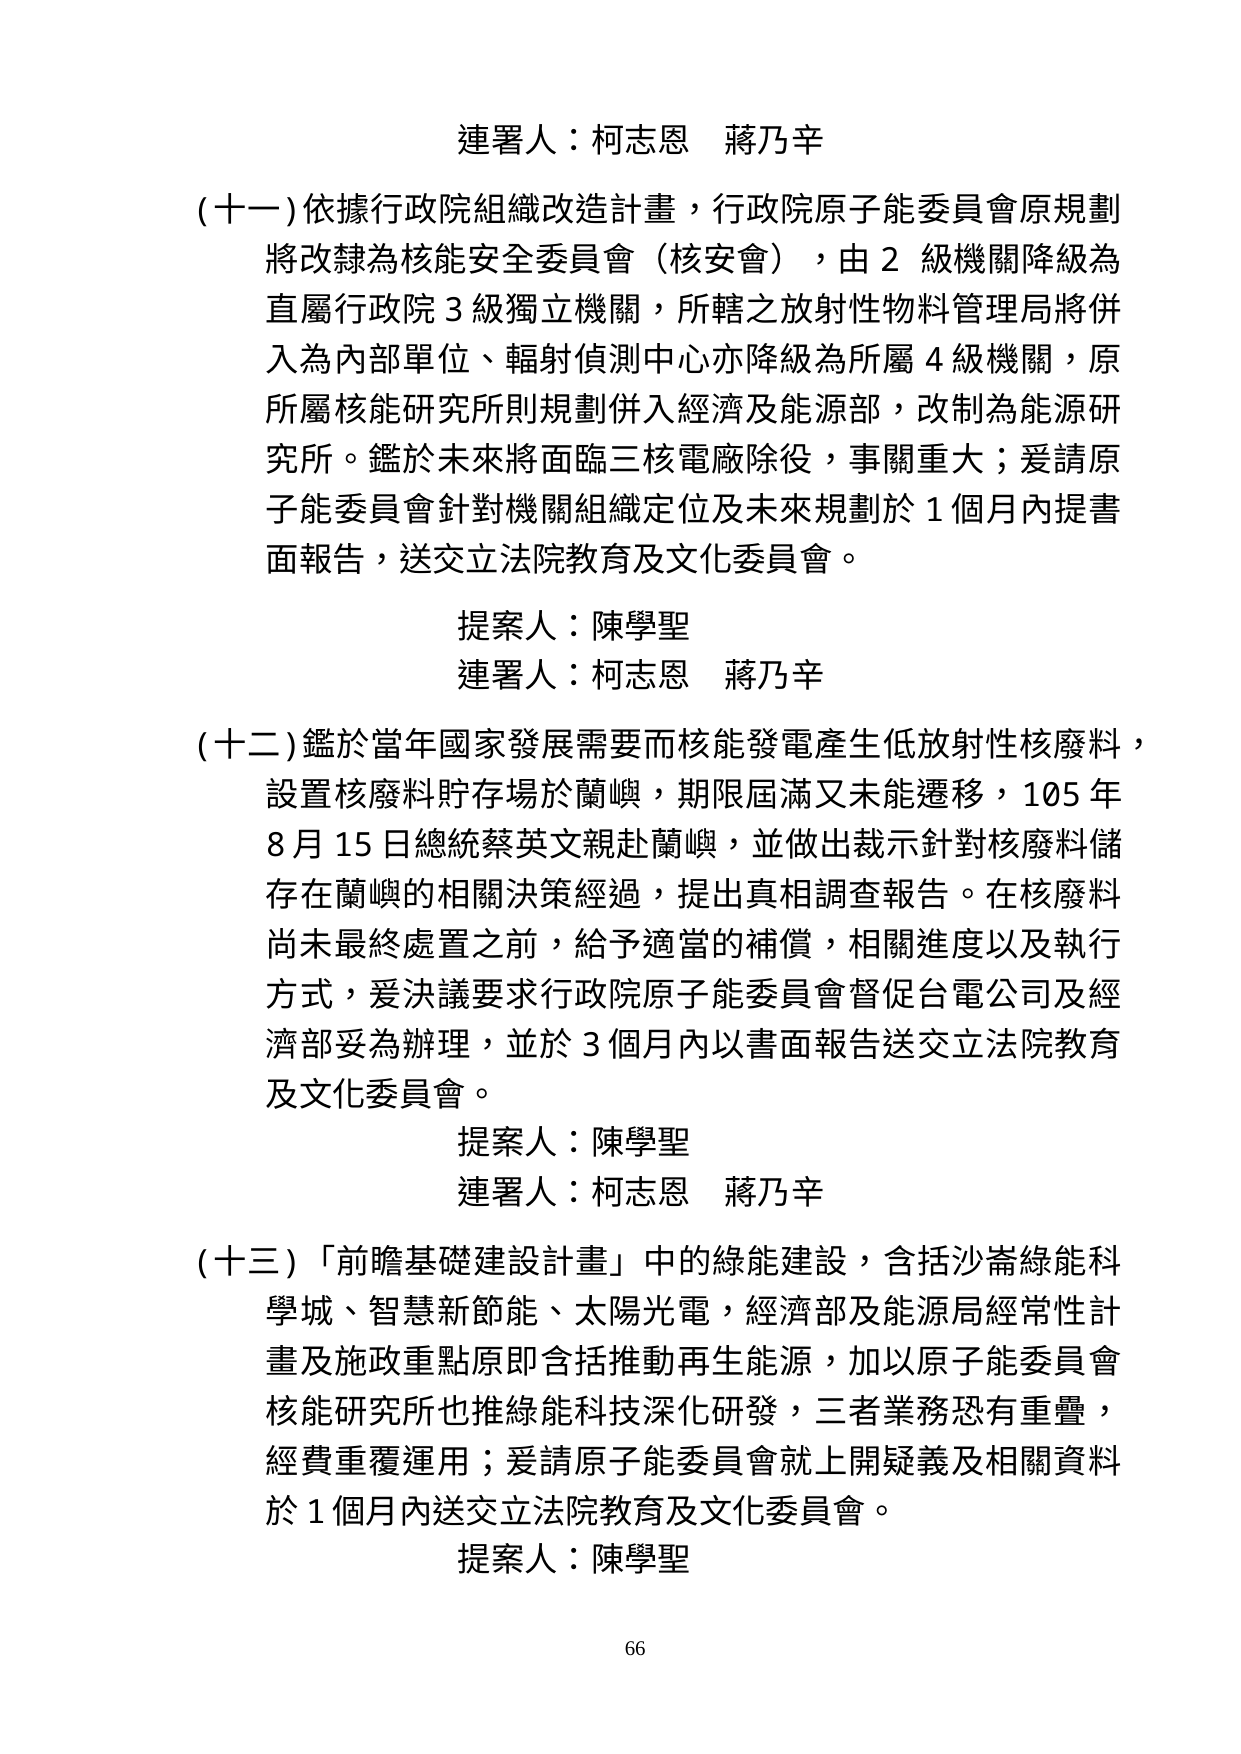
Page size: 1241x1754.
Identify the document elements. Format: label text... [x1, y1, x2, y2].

text 連署人：柯志恩 蔣乃辛 [265, 112, 1122, 162]
text 提案人：陳學聖 [265, 1533, 1122, 1581]
text (十三)「前瞻基礎建設計畫」中的綠能建設，含括沙崙綠能科學城、智慧新節能、太陽光電，經濟部及能源局經常性計畫及施政重點原即含括推動再生能源，加以原子能委員會核能研究所也推綠能科技深化研發，三者業務恐有重疊，經費重覆運用；爰請原子能委員會就上開疑義及相關資料於1個月內送交立法院教育及文化委員會。 [192, 1233, 1122, 1533]
text 連署人：柯志恩 蔣乃辛 [265, 1164, 1122, 1214]
text (十一)依據行政院組織改造計畫，行政院原子能委員會原規劃將改隸為核能安全委員會（核安會），由2 級機關降級為直屬行政院3級獨立機關，所轄之放射性物料管理局將併入為內部單位、輻射偵測中心亦降級為所屬4級機關，原所屬核能研究所則規劃併入經濟及能源部，改制為能源研究所。鑑於未來將面臨三核電廠除役，事關重大；爰請原子能委員會針對機關組織定位及未來規劃於1個月內提書面報告，送交立法院教育及文化委員會。 [192, 181, 1122, 581]
text 連署人：柯志恩 蔣乃辛 [265, 648, 1122, 698]
text 提案人：陳學聖 [265, 600, 1122, 648]
text 提案人：陳學聖 [265, 1116, 1122, 1164]
text (十二)鑑於當年國家發展需要而核能發電產生低放射性核廢料，設置核廢料貯存場於蘭嶼，期限屆滿又未能遷移，105年8月15日總統蔡英文親赴蘭嶼，並做出裁示針對核廢料儲存在蘭嶼的相關決策經過，提出真相調查報告。在核廢料尚未最終處置之前，給予適當的補償，相關進度以及執行方式，爰決議要求行政院原子能委員會督促台電公司及經濟部妥為辦理，並於3個月內以書面報告送交立法院教育及文化委員會。 [192, 716, 1122, 1116]
